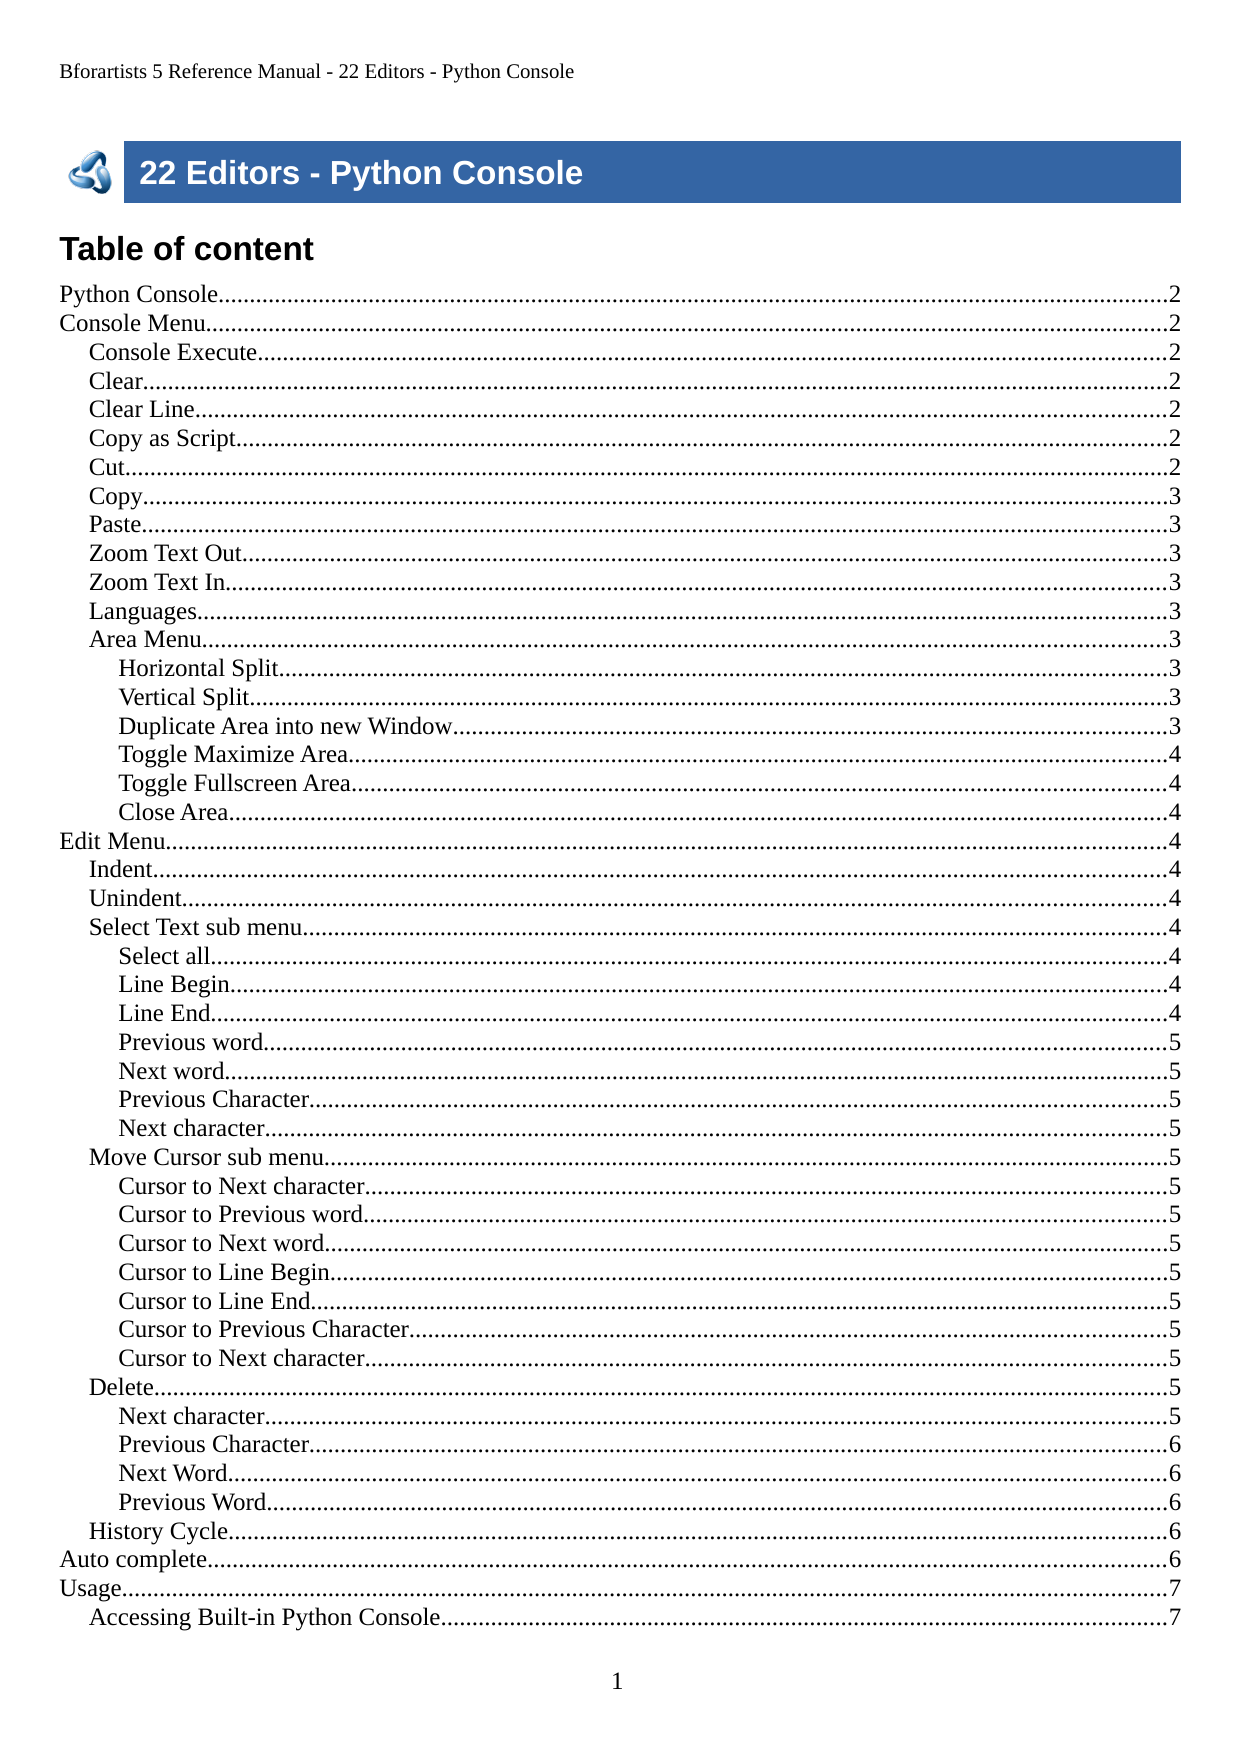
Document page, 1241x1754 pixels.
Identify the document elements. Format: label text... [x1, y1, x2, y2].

text Usage 7 [59, 1573, 1181, 1602]
text Next Word 6 [118, 1458, 1181, 1487]
text Select all 4 [118, 941, 1181, 969]
text Previous Character 5 [118, 1084, 1181, 1113]
table_header 22 Editors - Python Console [124, 141, 1181, 203]
text Horizontal Split 3 [118, 653, 1181, 682]
text History Cycle 6 [88, 1516, 1181, 1544]
text Cursor to Next word 5 [118, 1228, 1181, 1257]
text Previous word 5 [118, 1027, 1181, 1056]
text Unindent 4 [88, 883, 1181, 912]
text Toggle Maximize Area 4 [118, 739, 1181, 768]
text Vertical Split 3 [118, 682, 1181, 711]
text Auto complete 6 [59, 1544, 1181, 1573]
text Cursor to Next character 5 [118, 1171, 1181, 1199]
text Cursor to Previous word 5 [118, 1199, 1181, 1228]
text Cut 2 [88, 452, 1181, 481]
text Languages 3 [88, 596, 1181, 624]
text Next character 5 [118, 1401, 1181, 1429]
text Move Cursor sub menu 5 [88, 1142, 1181, 1171]
text Next character 5 [118, 1113, 1181, 1142]
text Clear Line 2 [88, 394, 1181, 423]
text Select Text sub menu 4 [88, 912, 1181, 941]
text Cursor to Line Begin 5 [118, 1257, 1181, 1286]
text Delete 5 [88, 1372, 1181, 1401]
text Copy 3 [88, 481, 1181, 509]
text Indent 4 [88, 854, 1181, 883]
text Copy as Script 2 [88, 423, 1181, 452]
text Edit Menu 4 [59, 826, 1181, 854]
text Python Console 2 [59, 279, 1181, 308]
text Paste 3 [88, 509, 1181, 538]
text Duplicate Area into new Window 3 [118, 711, 1181, 739]
text Cursor to Previous Character 5 [118, 1314, 1181, 1343]
picture [65, 147, 114, 197]
text Zoom Text Out 3 [88, 538, 1181, 567]
text Cursor to Next character 5 [118, 1343, 1181, 1372]
text Zoom Text In 3 [88, 567, 1181, 596]
text Previous Character 6 [118, 1429, 1181, 1458]
text Accessing Built-in Python Console 7 [88, 1602, 1181, 1631]
text Console Menu 2 [59, 308, 1181, 337]
text Area Menu 3 [88, 624, 1181, 653]
subtitle Table of content [59, 228, 1181, 267]
text Next word 5 [118, 1056, 1181, 1084]
text Toggle Fullscreen Area 4 [118, 768, 1181, 797]
text Console Execute 2 [88, 337, 1181, 366]
text Line End 4 [118, 998, 1181, 1027]
text Close Area 4 [118, 797, 1181, 826]
text Line Begin 4 [118, 969, 1181, 998]
text Clear 2 [88, 366, 1181, 394]
text Previous Word 6 [118, 1487, 1181, 1516]
table_header [59, 141, 124, 203]
text Cursor to Line End 5 [118, 1286, 1181, 1314]
